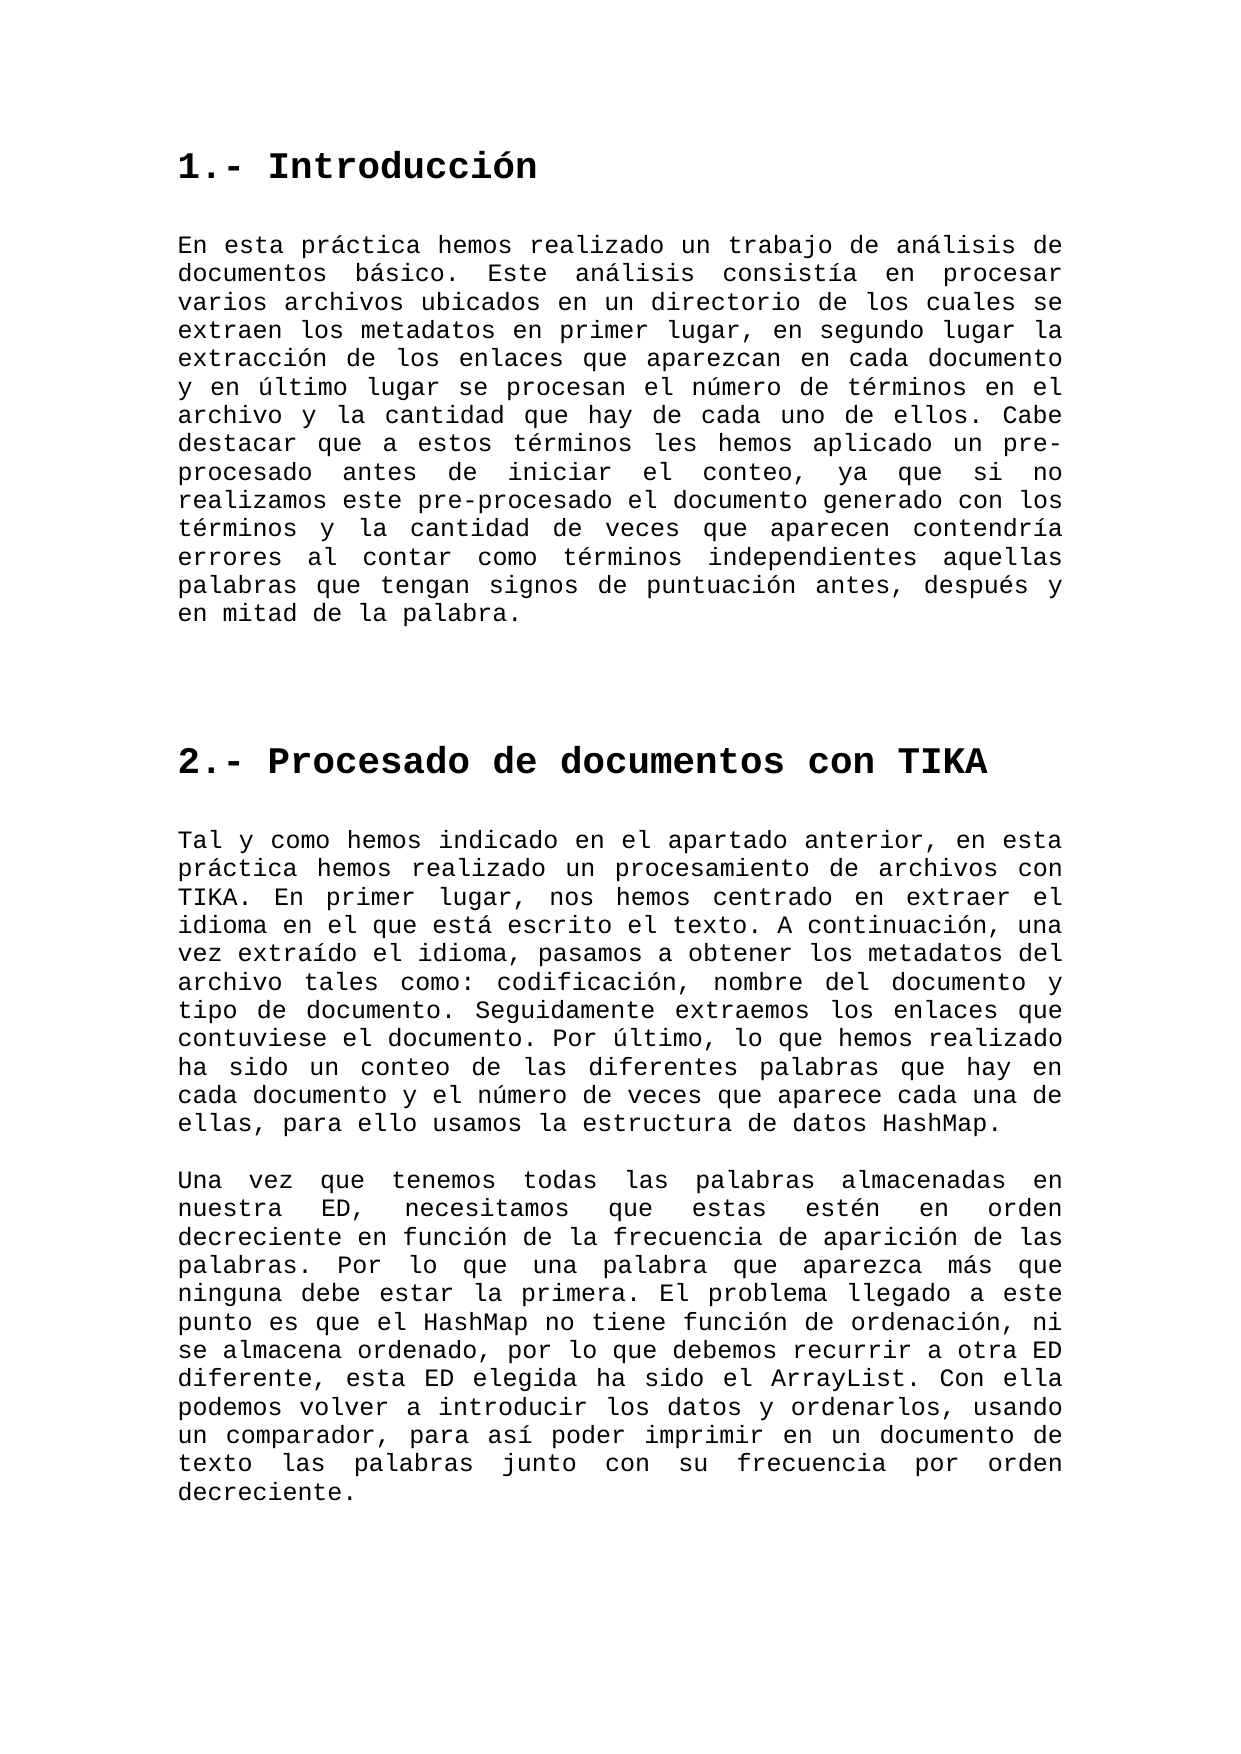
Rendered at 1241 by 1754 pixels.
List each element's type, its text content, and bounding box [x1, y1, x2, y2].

text Una vez que tenemos todas las palabras almacenadas en nuestra ED, necesitamos que estas estén en orden decreciente en función de la frecuencia de aparición de las palabras. Por lo que una palabra que aparezca más que ninguna debe estar la primera. El problema llegado a este punto es que el HashMap no tiene función de ordenación, ni se almacena ordenado, por lo que debemos recurrir a otra ED diferente, esta ED elegida ha sido el ArrayList. Con ella podemos volver a introducir los datos y ordenarlos, usando un comparador, para así poder imprimir en un documento de texto las palabras junto con su frecuencia por orden decreciente. [177, 1168, 1063, 1508]
text Tal y como hemos indicado en el apartado anterior, en esta práctica hemos realizado un procesamiento de archivos con TIKA. En primer lugar, nos hemos centrado en extraer el idioma en el que está escrito el texto. A continuación, una vez extraído el idioma, pasamos a obtener los metadatos del archivo tales como: codificación, nombre del documento y tipo de documento. Seguidamente extraemos los enlaces que contuviese el documento. Por último, lo que hemos realizado ha sido un conteo de las diferentes palabras que hay en cada documento y el número de veces que aparece cada una de ellas, para ello usamos la estructura de datos HashMap. [177, 828, 1063, 1139]
text 2.- Procesado de documentos con TIKA [177, 743, 1063, 785]
text En esta práctica hemos realizado un trabajo de análisis de documentos básico. Este análisis consistía en procesar varios archivos ubicados en un directorio de los cuales se extraen los metadatos en primer lugar, en segundo lugar la extracción de los enlaces que aparezcan en cada documento y en último lugar se procesan el número de términos en el archivo y la cantidad que hay de cada uno de ellos. Cabe destacar que a estos términos les hemos aplicado un pre-procesado antes de iniciar el conteo, ya que si no realizamos este pre-procesado el documento generado con los términos y la cantidad de veces que aparecen contendría errores al contar como términos independientes aquellas palabras que tengan signos de puntuación antes, después y en mitad de la palabra. [177, 233, 1063, 629]
text 1.- Introducción [177, 148, 1063, 190]
